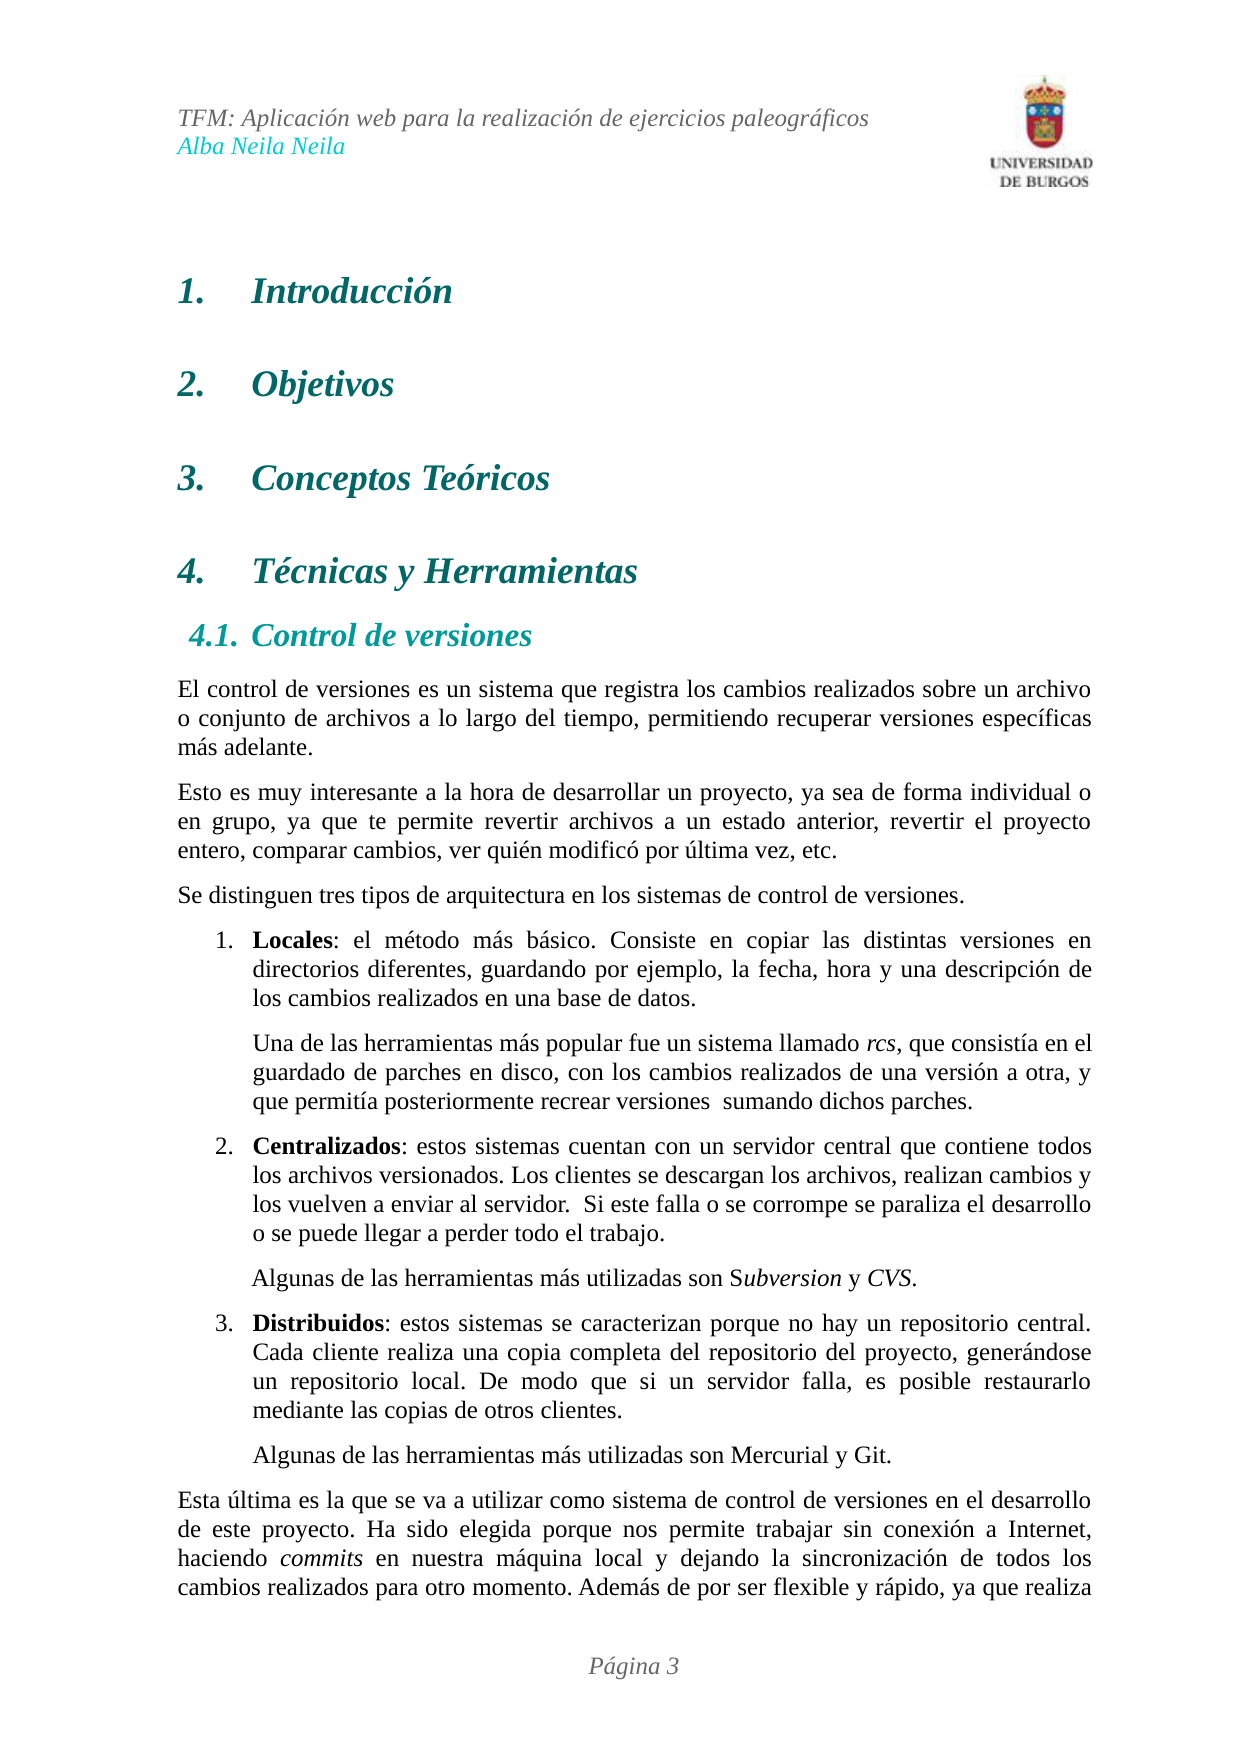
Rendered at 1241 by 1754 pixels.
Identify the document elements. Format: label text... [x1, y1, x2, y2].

list Una de las herramientas más popular fue un sistema llamado rcs, que consistía en el guardado de parches en disco, con los cambios realizados de una versión a otra, y que permitía posteriormente recrear versiones sumando dichos parches. [215, 1028, 1092, 1115]
list Locales: el método más básico. Consiste en copiar las distintas versiones en directorios diferentes, guardando por ejemplo, la fecha, hora y una descripción de los cambios realizados en una base de datos. [215, 926, 1092, 1012]
list Centralizados: estos sistemas cuentan con un servidor central que contiene todos los archivos versionados. Los clientes se descargan los archivos, realizan cambios y los vuelven a enviar al servidor. Si este falla o se corrompe se paraliza el desarrollo o se puede llegar a perder todo el trabajo. [215, 1131, 1092, 1246]
subtitle Conceptos Teóricos [177, 455, 1092, 498]
text Se distinguen tres tipos de arquitectura en los sistemas de control de versiones. [177, 880, 1092, 909]
subtitle Técnicas y Herramientas [177, 548, 1092, 592]
list Esta última es la que se va a utilizar como sistema de control de versiones en el desarrollo de este proyecto. Ha sido elegida porque nos permite trabajar sin conexión a Internet, haciendo commits en nuestra máquina local y dejando la sincronización de todos los cambios realizados para otro momento. Además de por ser flexible y rápido, ya que realiza [140, 1486, 1092, 1601]
list Algunas de las herramientas más utilizadas son Mercurial y Git. [215, 1440, 1092, 1469]
list Distribuidos: estos sistemas se caracterizan porque no hay un repositorio central. Cada cliente realiza una copia completa del repositorio del proyecto, generándose un repositorio local. De modo que si un servidor falla, es posible restaurarlo mediante las copias de otros clientes. [215, 1308, 1092, 1423]
text Algunas de las herramientas más utilizadas son Subversion y CVS. [177, 1263, 1092, 1292]
text Esto es muy interesante a la hora de desarrollar un proyecto, ya sea de forma individual o en grupo, ya que te permite revertir archivos a un estado anterior, revertir el proyecto entero, comparar cambios, ver quién modificó por última vez, etc. [177, 777, 1092, 863]
subtitle Objetivos [177, 362, 1092, 405]
text El control de versiones es un sistema que registra los cambios realizados sobre un archivo o conjunto de archivos a lo largo del tiempo, permitiendo recuperar versiones específicas más adelante. [177, 674, 1092, 761]
subtitle Introducción [177, 268, 1092, 312]
picture [990, 75, 1093, 187]
